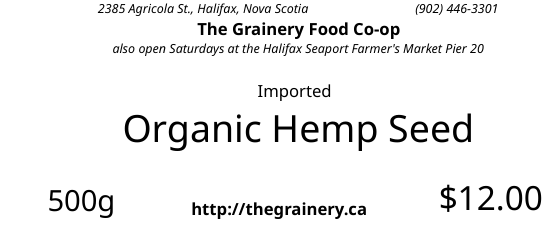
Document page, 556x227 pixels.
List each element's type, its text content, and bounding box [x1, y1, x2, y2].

table_header 2385 Agricola St., Halifax, Nova Scotia (902) 446-3301 The Grainery Food Co-op also open Saturdays at the Halifax Seaport Farmer's Market Pier 20 [47, 0, 550, 57]
table_cell http://thegrainery.ca [143, 175, 415, 220]
table_cell 500g [47, 175, 142, 220]
table_cell Imported Organic Hemp Seed [47, 57, 550, 175]
table_cell $12.00 [415, 175, 550, 220]
